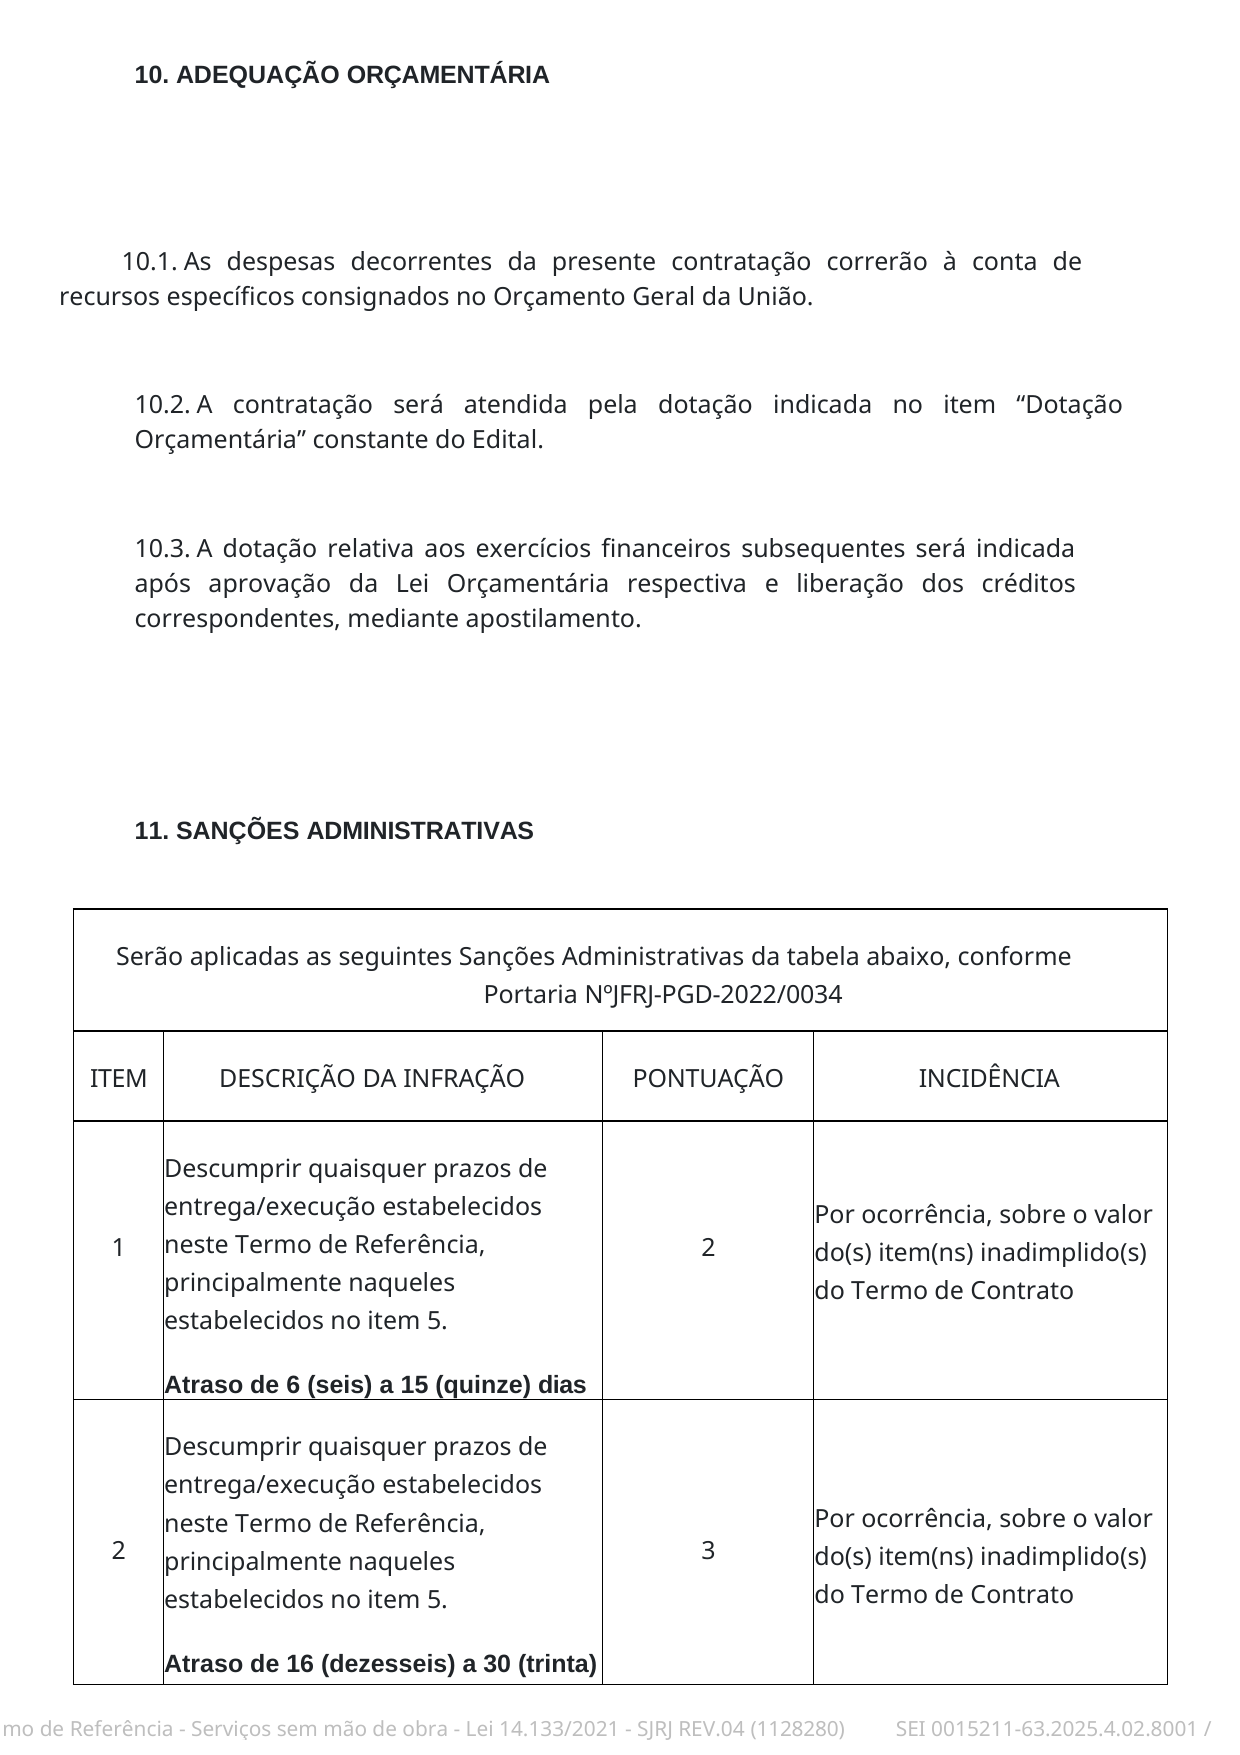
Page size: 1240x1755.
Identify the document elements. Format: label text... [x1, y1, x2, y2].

table_cell 2 [74, 1400, 163, 1683]
list SANÇÕES ADMINISTRATIVAS [134, 816, 1181, 845]
table_cell 2 [603, 1122, 813, 1399]
list As despesas decorrentes da presente contratação correrão à conta de recursos específicos consignados no Orçamento Geral da União. [59, 243, 1082, 312]
table_cell 1 [74, 1122, 163, 1399]
table_cell Por ocorrência, sobre o valor do(s) item(ns) inadimplido(s) do Termo de Contrato [814, 1400, 1167, 1683]
table_cell DESCRIÇÃO DA INFRAÇÃO [164, 1032, 602, 1120]
table_cell 3 [603, 1400, 813, 1683]
list A dotação relativa aos exercícios financeiros subsequentes será indicada após aprovação da Lei Orçamentária respectiva e liberação dos créditos correspondentes, mediante apostilamento. [134, 530, 1076, 634]
table_cell Descumprir quaisquer prazos de entrega/execução estabelecidos neste Termo de Referência, principalmente naqueles estabelecidos no item 5. Atraso de 6 (seis) a 15 (quinze) dias [164, 1122, 602, 1399]
table_cell ITEM [74, 1032, 163, 1120]
list A contratação será atendida pela dotação indicada no item “Dotação Orçamentária” constante do Edital. [134, 387, 1123, 456]
list ADEQUAÇÃO ORÇAMENTÁRIA [134, 60, 1181, 88]
table_header Serão aplicadas as seguintes Sanções Administrativas da tabela abaixo, conforme Portaria NºJFRJ-PGD-2022/0034 [74, 910, 1167, 1030]
table_cell INCIDÊNCIA [814, 1032, 1167, 1120]
table_cell Por ocorrência, sobre o valor do(s) item(ns) inadimplido(s) do Termo de Contrato [814, 1122, 1167, 1399]
table_cell PONTUAÇÃO [603, 1032, 813, 1120]
table_cell Descumprir quaisquer prazos de entrega/execução estabelecidos neste Termo de Referência, principalmente naqueles estabelecidos no item 5. Atraso de 16 (dezesseis) a 30 (trinta) [164, 1400, 602, 1683]
